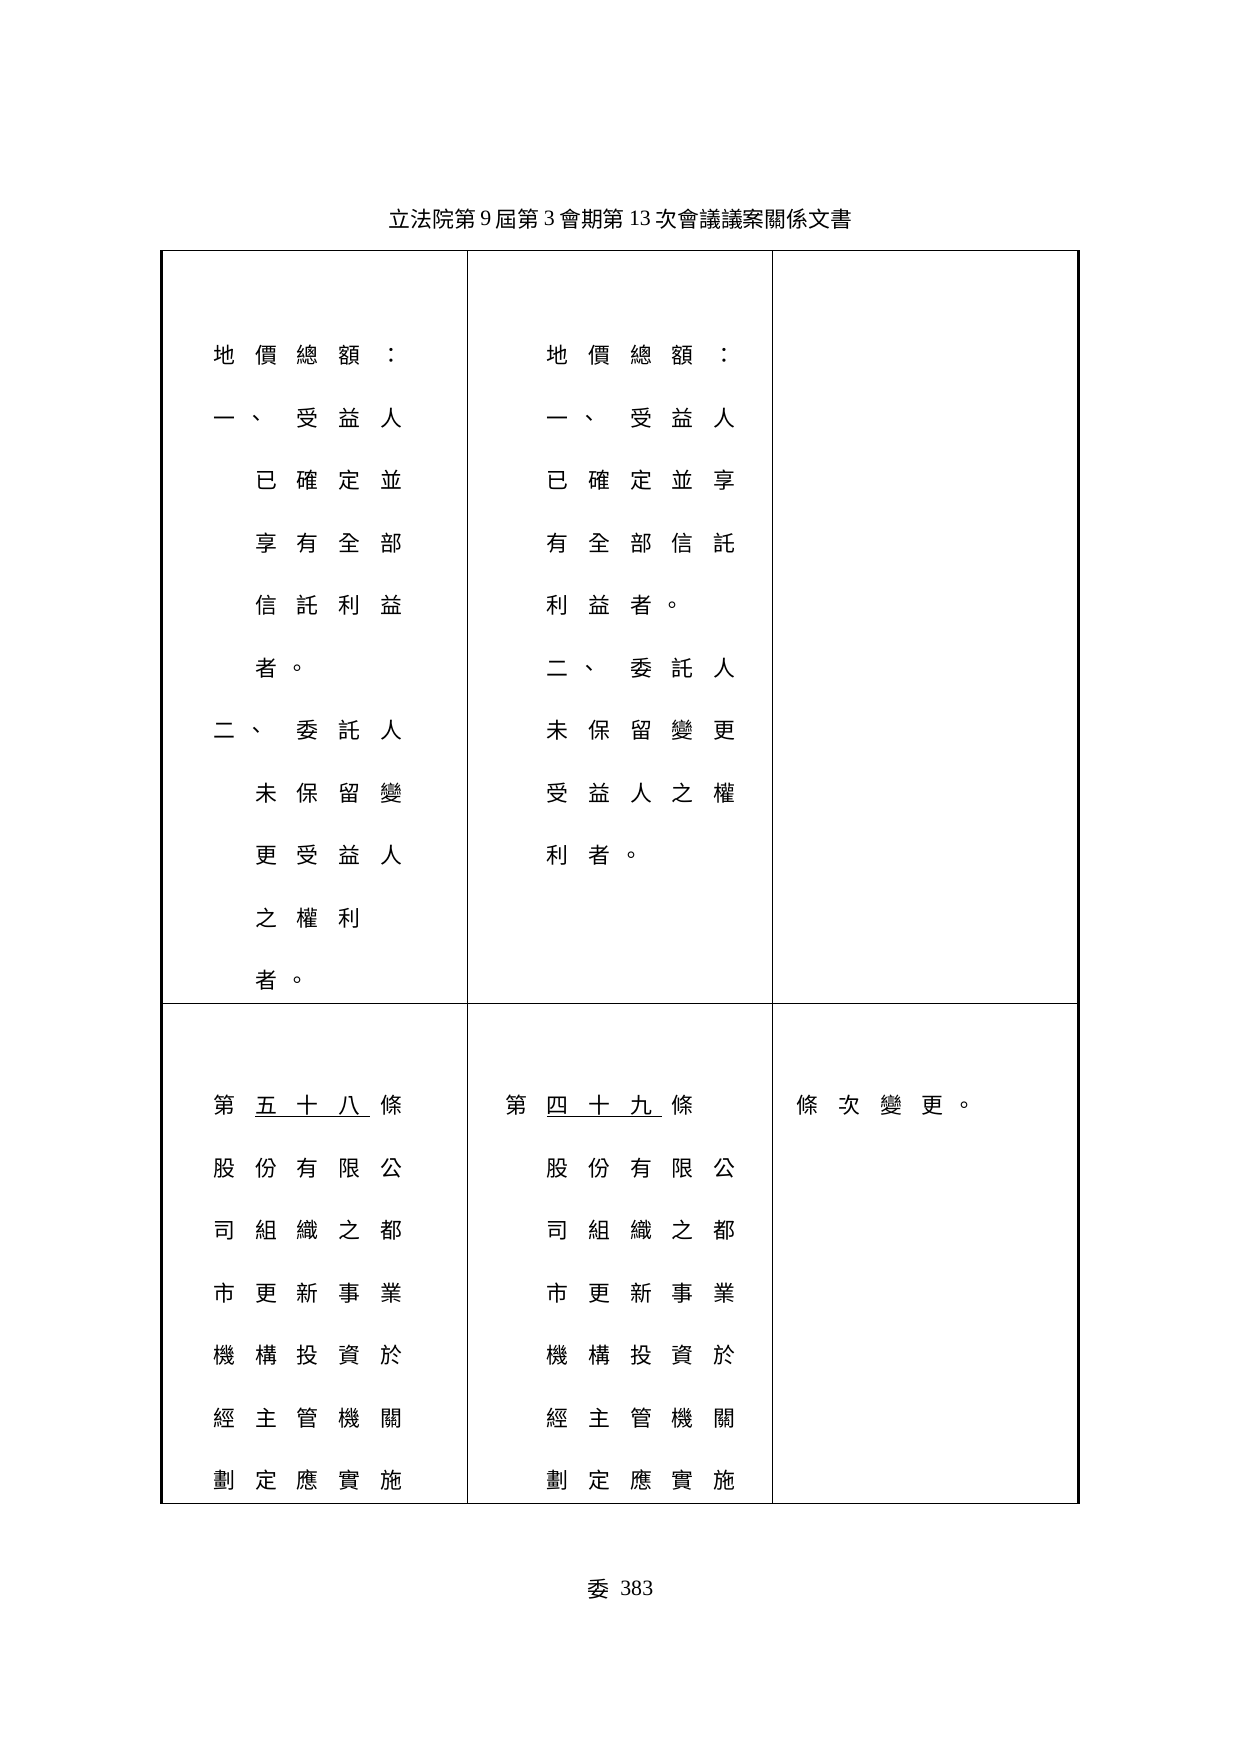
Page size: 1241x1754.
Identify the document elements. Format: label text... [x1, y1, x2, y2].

table_cell 第四十九條 股份有限公司組織之都市更新事業機構投資於經主管機關劃定應實施 [468, 1004, 772, 1503]
table_cell 第五十八條 股份有限公司組織之都市更新事業機構投資於經主管機關劃定應實施 [163, 1004, 467, 1503]
table_cell [773, 251, 1077, 1003]
table_cell 地價總額： 一、受益人已確定並享有全部信託利益者。 二、委託人未保留變更受益人之權利者。 [468, 251, 772, 1003]
table_cell 地價總額： 一、受益人已確定並享有全部信託利益者。 二、委託人未保留變更受益人之權利者。 [163, 251, 467, 1003]
table_cell 條次變更。 [773, 1004, 1077, 1503]
